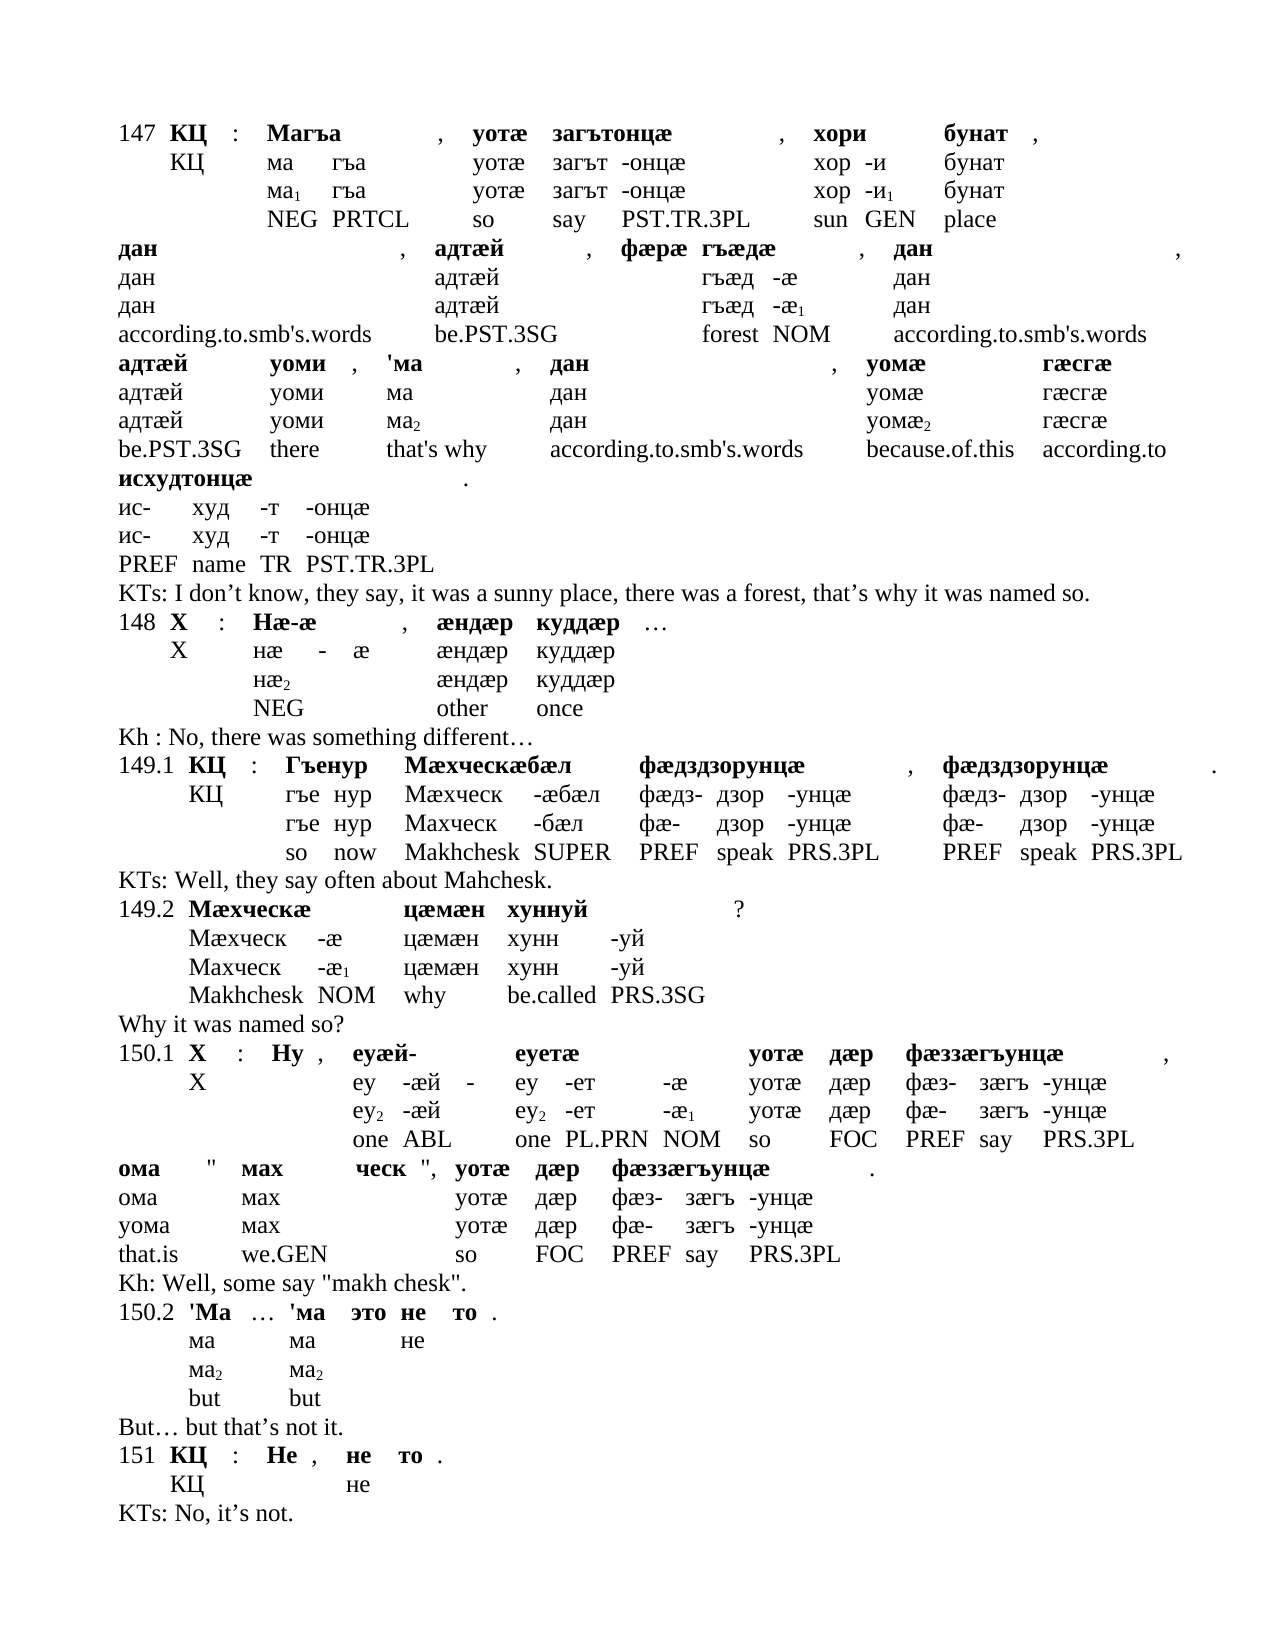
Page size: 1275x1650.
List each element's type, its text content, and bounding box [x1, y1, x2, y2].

text -æ [317, 923, 376, 952]
text . [437, 1441, 458, 1469]
text уомæ [866, 377, 1014, 406]
text -æ1 [317, 952, 376, 981]
text KTs: No, it’s not. [118, 1498, 1249, 1527]
text -унцæ [787, 779, 880, 808]
text загът [552, 147, 608, 176]
text дзор [1020, 779, 1077, 808]
text Makhchesk [188, 981, 303, 1009]
text еу [352, 1067, 388, 1096]
text уотæ [455, 1153, 521, 1182]
text дæр [535, 1153, 598, 1182]
text хори [813, 118, 930, 147]
text адтæй [434, 291, 558, 319]
text хунн [507, 952, 597, 981]
text дзор [717, 808, 773, 837]
text не [346, 1441, 384, 1469]
text -бæл [533, 808, 611, 837]
text уотæ [472, 118, 539, 147]
text PRS.3PL [1043, 1124, 1135, 1153]
text хор [813, 176, 851, 204]
text Х [188, 1067, 209, 1096]
text be.called [507, 981, 597, 1009]
text , [402, 607, 423, 636]
text , [515, 348, 536, 377]
text фæдз- [942, 779, 1006, 808]
text TR [260, 549, 292, 578]
text мах [241, 1153, 342, 1182]
text æндæр [436, 664, 508, 693]
text FOC [829, 1124, 878, 1153]
text GEN [864, 204, 916, 233]
text speak [717, 837, 773, 866]
text КЦ [169, 147, 204, 176]
text , [858, 233, 879, 262]
text -уй [610, 923, 706, 952]
text фæ- [905, 1096, 965, 1124]
text уотæ [455, 1182, 508, 1211]
text гъæд [702, 291, 759, 319]
text дан [118, 233, 386, 262]
text ма [188, 1326, 222, 1354]
text 'ма [289, 1297, 337, 1326]
text , [1032, 118, 1053, 147]
text speak [1020, 837, 1077, 866]
text PREF [942, 837, 1006, 866]
text according.to.smb's.words [550, 434, 803, 463]
text be.PST.3SG [118, 434, 242, 463]
text гъе [285, 808, 320, 837]
text фæ- [612, 1211, 671, 1239]
text PRS.3PL [787, 837, 880, 866]
text 149.1 [118, 751, 174, 779]
text , [437, 118, 458, 147]
text уотæ [749, 1038, 815, 1067]
text But… but that’s not it. [118, 1412, 1249, 1441]
text хор [813, 147, 851, 176]
text NEG [253, 693, 304, 722]
text ис- [118, 492, 178, 521]
text уомæ2 [866, 406, 1014, 434]
text уотæ [749, 1067, 801, 1096]
text Х [188, 1038, 223, 1067]
text . [1211, 751, 1232, 779]
text еуетæ [515, 1038, 735, 1067]
text æндæр [436, 607, 522, 636]
text Kh: Well, some say "makh chesk". [118, 1268, 1249, 1297]
text PRS.3PL [1091, 837, 1183, 866]
text , [1175, 233, 1196, 262]
text so [749, 1124, 801, 1153]
text гъæдæ [702, 233, 845, 262]
text be.PST.3SG [434, 319, 558, 348]
text -æй [402, 1096, 452, 1124]
text Мæхческ [188, 923, 303, 952]
text so [472, 204, 525, 233]
text PREF [639, 837, 703, 866]
text КЦ [169, 1441, 218, 1469]
text ма2 [289, 1354, 323, 1383]
text уоми [269, 406, 324, 434]
text бунат [944, 118, 1018, 147]
text уотæ [472, 147, 525, 176]
text фæ- [639, 808, 703, 837]
text ма1 [267, 176, 318, 204]
text : [232, 118, 253, 147]
text -унцæ [1043, 1067, 1135, 1096]
text - [466, 1067, 487, 1096]
text . [869, 1153, 890, 1182]
text бунат [944, 176, 1004, 204]
text ма [386, 377, 487, 406]
text , [1163, 1038, 1184, 1067]
text ма2 [386, 406, 487, 434]
text why [403, 981, 479, 1009]
text уотæ [749, 1096, 801, 1124]
text -унцæ [1043, 1096, 1135, 1124]
text Гъенур [285, 751, 391, 779]
text не [400, 1297, 439, 1326]
text еу2 [352, 1096, 388, 1124]
text forest [702, 319, 759, 348]
text гæсгæ [1042, 406, 1167, 434]
text -уй [610, 952, 706, 981]
text фæдздзорунцæ [942, 751, 1197, 779]
text place [944, 204, 1004, 233]
text -унцæ [749, 1211, 841, 1239]
text то [398, 1441, 423, 1469]
text дан [118, 262, 372, 291]
text гæсгæ [1042, 348, 1180, 377]
text зæгъ [979, 1096, 1029, 1124]
text фæдз- [639, 779, 703, 808]
text NEG [267, 204, 318, 233]
text дæр [535, 1182, 584, 1211]
text ? [733, 894, 754, 923]
text 148 [118, 607, 156, 636]
text SUPER [533, 837, 611, 866]
text : [232, 1441, 253, 1469]
text , [399, 233, 421, 262]
text дан [893, 291, 1147, 319]
text то [452, 1297, 477, 1326]
text еу [515, 1067, 551, 1096]
text , [586, 233, 607, 262]
text дан [893, 262, 1147, 291]
text еу2 [515, 1096, 551, 1124]
text мах [241, 1211, 328, 1239]
text фæззæгъунцæ [612, 1153, 855, 1182]
text адтæй [118, 377, 242, 406]
text æ [353, 636, 374, 664]
text PREF [118, 549, 178, 578]
text хуннуй [507, 894, 719, 923]
text ма [289, 1326, 323, 1354]
text NOM [772, 319, 831, 348]
text " [206, 1153, 227, 1182]
text Х [169, 607, 204, 636]
text дан [893, 233, 1161, 262]
text 150.1 [118, 1038, 174, 1067]
text КЦ [188, 751, 237, 779]
text адтæй [434, 233, 572, 262]
text -и [864, 147, 916, 176]
text дзор [1020, 808, 1077, 837]
text , [778, 118, 799, 147]
text не [400, 1326, 425, 1354]
text Мæхческæ [188, 894, 389, 923]
text , [831, 348, 852, 377]
text once [536, 693, 615, 722]
text -онцæ [621, 176, 751, 204]
text PRS.3PL [749, 1239, 841, 1268]
text ома [118, 1153, 192, 1182]
text КЦ [169, 118, 218, 147]
text PREF [612, 1239, 671, 1268]
text дæр [829, 1096, 878, 1124]
text -унцæ [1091, 779, 1183, 808]
text PST.TR.3PL [621, 204, 751, 233]
text -онцæ [306, 492, 435, 521]
text зæгъ [685, 1182, 735, 1211]
text КЦ [169, 1469, 204, 1498]
text . [491, 1297, 512, 1326]
text худ [192, 492, 246, 521]
text дæр [535, 1211, 584, 1239]
text -онцæ [306, 521, 435, 549]
text нур [333, 779, 377, 808]
text Makhchesk [404, 837, 519, 866]
text ис- [118, 521, 178, 549]
text еуæй- [352, 1038, 501, 1067]
text худ [192, 521, 246, 549]
text : [251, 751, 272, 779]
text загътонцæ [552, 118, 765, 147]
text Мæхческæбæл [404, 751, 625, 779]
text уомæ [866, 348, 1028, 377]
text sun [813, 204, 851, 233]
text мах [241, 1182, 328, 1211]
text FOC [535, 1239, 584, 1268]
text Махческ [188, 952, 303, 981]
text фæ- [942, 808, 1006, 837]
text Не [267, 1441, 297, 1469]
text that's why [386, 434, 487, 463]
text зæгъ [685, 1211, 735, 1239]
text адтæй [118, 348, 256, 377]
text дан [118, 291, 372, 319]
text , [351, 348, 372, 377]
text фæз- [612, 1182, 671, 1211]
text Why it was named so? [118, 1009, 1249, 1038]
text PRTCL [332, 204, 410, 233]
text Ну [272, 1038, 304, 1067]
text -æ [663, 1067, 721, 1096]
text 147 [118, 118, 156, 147]
text нæ2 [253, 664, 304, 693]
text куддæр [536, 636, 615, 664]
text КЦ [188, 779, 223, 808]
text Х [169, 636, 191, 664]
text KTs: Well, they say often about Mahchesk. [118, 866, 1249, 894]
text дæр [829, 1038, 892, 1067]
text ма [267, 147, 318, 176]
text цæмæн [403, 952, 479, 981]
text фæззæгъунцæ [905, 1038, 1149, 1067]
text адтæй [118, 406, 242, 434]
text ABL [402, 1124, 452, 1153]
text -унцæ [1091, 808, 1183, 837]
text -т [260, 521, 292, 549]
text æндæр [436, 636, 508, 664]
text but [188, 1383, 222, 1412]
text не [346, 1469, 370, 1498]
text -ет [565, 1096, 649, 1124]
text according.to.smb's.words [118, 319, 372, 348]
text исхудтонцæ [118, 463, 449, 492]
text -и1 [864, 176, 916, 204]
text , [907, 751, 928, 779]
text , [317, 1038, 338, 1067]
text - [318, 636, 339, 664]
text one [515, 1124, 551, 1153]
text уоми [269, 377, 324, 406]
text нæ [253, 636, 304, 664]
text KTs: I don’t know, they say, it was a sunny place, there was a forest, that’s why it was named so. [118, 578, 1249, 607]
text -унцæ [787, 808, 880, 837]
text -онцæ [621, 147, 751, 176]
text Kh : No, there was something different… [118, 722, 1249, 751]
text -т [260, 492, 292, 521]
text -æ [772, 262, 831, 291]
text бунат [944, 147, 1004, 176]
text -æ1 [663, 1096, 721, 1124]
text : [218, 607, 239, 636]
text цæмæн [403, 923, 479, 952]
text one [352, 1124, 388, 1153]
text PST.TR.3PL [306, 549, 435, 578]
text according.to.smb's.words [893, 319, 1147, 348]
text дæр [829, 1067, 878, 1096]
text уотæ [455, 1211, 508, 1239]
text куддæр [536, 607, 629, 636]
text гъæд [702, 262, 759, 291]
text say [552, 204, 608, 233]
text Магъа [267, 118, 424, 147]
text -æ1 [772, 291, 831, 319]
text Нæ-æ [253, 607, 388, 636]
text зæгъ [979, 1067, 1029, 1096]
text ческ [356, 1153, 406, 1182]
text but [289, 1383, 323, 1412]
text other [436, 693, 508, 722]
text PREF [905, 1124, 965, 1153]
text адтæй [434, 262, 558, 291]
text now [333, 837, 377, 866]
text ма2 [188, 1354, 222, 1383]
text гъа [332, 147, 410, 176]
text фæз- [905, 1067, 965, 1096]
text куддæр [536, 664, 615, 693]
text say [685, 1239, 735, 1268]
text фæдздзорунцæ [639, 751, 894, 779]
text загът [552, 176, 608, 204]
text дзор [717, 779, 773, 808]
text we.GEN [241, 1239, 328, 1268]
text : [237, 1038, 258, 1067]
text , [311, 1441, 332, 1469]
text PRS.3SG [610, 981, 706, 1009]
text 'ма [386, 348, 501, 377]
text ома [118, 1182, 179, 1211]
text 'Ма [188, 1297, 236, 1326]
text -æй [402, 1067, 452, 1096]
text -ет [565, 1067, 649, 1096]
text ", [420, 1153, 441, 1182]
text PL.PRN [565, 1124, 649, 1153]
text уотæ [472, 176, 525, 204]
text according.to [1042, 434, 1167, 463]
text Махческ [404, 808, 519, 837]
text гæсгæ [1042, 377, 1167, 406]
text нур [333, 808, 377, 837]
text хунн [507, 923, 597, 952]
text уома [118, 1211, 179, 1239]
text 151 [118, 1441, 156, 1469]
text -унцæ [749, 1182, 841, 1211]
text фæрæ [621, 233, 688, 262]
text … [250, 1297, 275, 1326]
text цæмæн [403, 894, 493, 923]
text гъа [332, 176, 410, 204]
text because.of.this [866, 434, 1014, 463]
text . [463, 463, 484, 492]
text so [285, 837, 320, 866]
text NOM [663, 1124, 721, 1153]
text гъе [285, 779, 320, 808]
text that.is [118, 1239, 179, 1268]
text NOM [317, 981, 376, 1009]
text дан [550, 377, 803, 406]
text 149.2 [118, 894, 174, 923]
text дан [550, 348, 817, 377]
text … [643, 607, 668, 636]
text -æбæл [533, 779, 611, 808]
text name [192, 549, 246, 578]
text Мæхческ [404, 779, 519, 808]
text so [455, 1239, 508, 1268]
text there [269, 434, 324, 463]
text 150.2 [118, 1297, 174, 1326]
text уоми [269, 348, 338, 377]
text say [979, 1124, 1029, 1153]
text дан [550, 406, 803, 434]
text это [351, 1297, 387, 1326]
